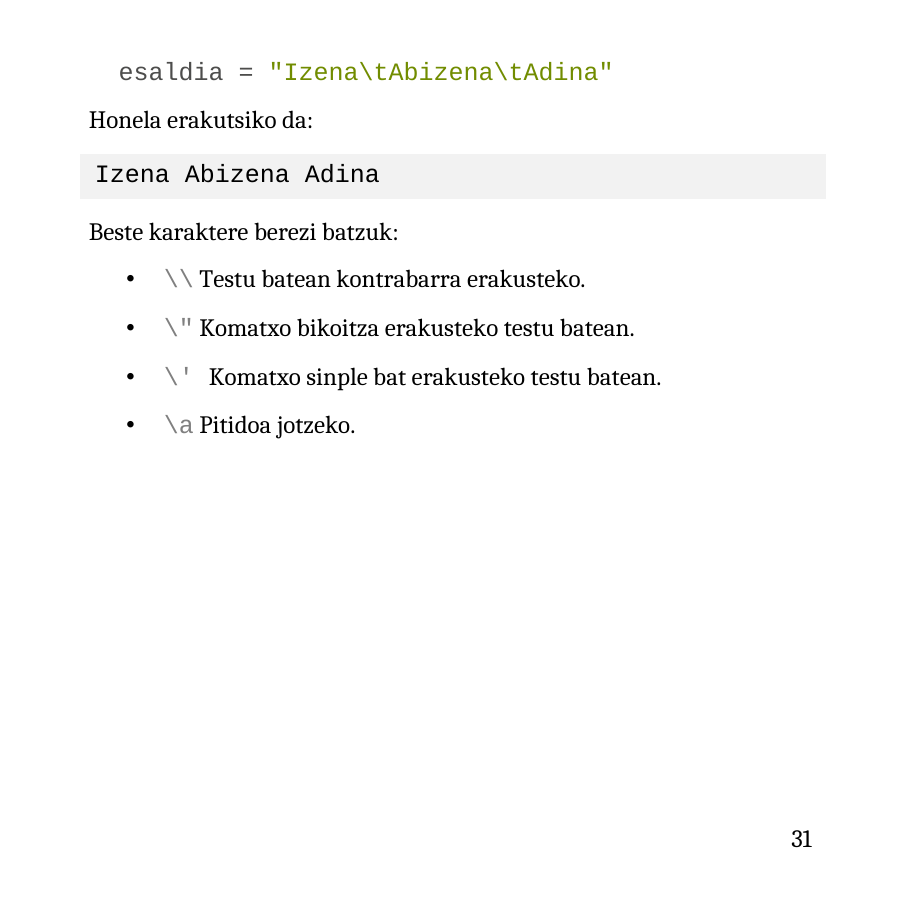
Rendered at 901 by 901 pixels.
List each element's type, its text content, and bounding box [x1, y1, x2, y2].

list \' Komatxo sinple bat erakusteko testu batean. [126, 362, 811, 392]
text Honela erakutsiko da: [89, 106, 811, 135]
list \" Komatxo bikoitza erakusteko testu batean. [126, 314, 811, 344]
text Beste karaktere berezi batzuk: [89, 217, 811, 246]
text esaldia = "Izena\tAbizena\tAdina" [118, 59, 811, 87]
list \\ Testu batean kontrabarra erakusteko. [126, 265, 811, 295]
text Izena Abizena Adina [86, 160, 820, 192]
list \a Pitidoa jotzeko. [126, 411, 811, 441]
